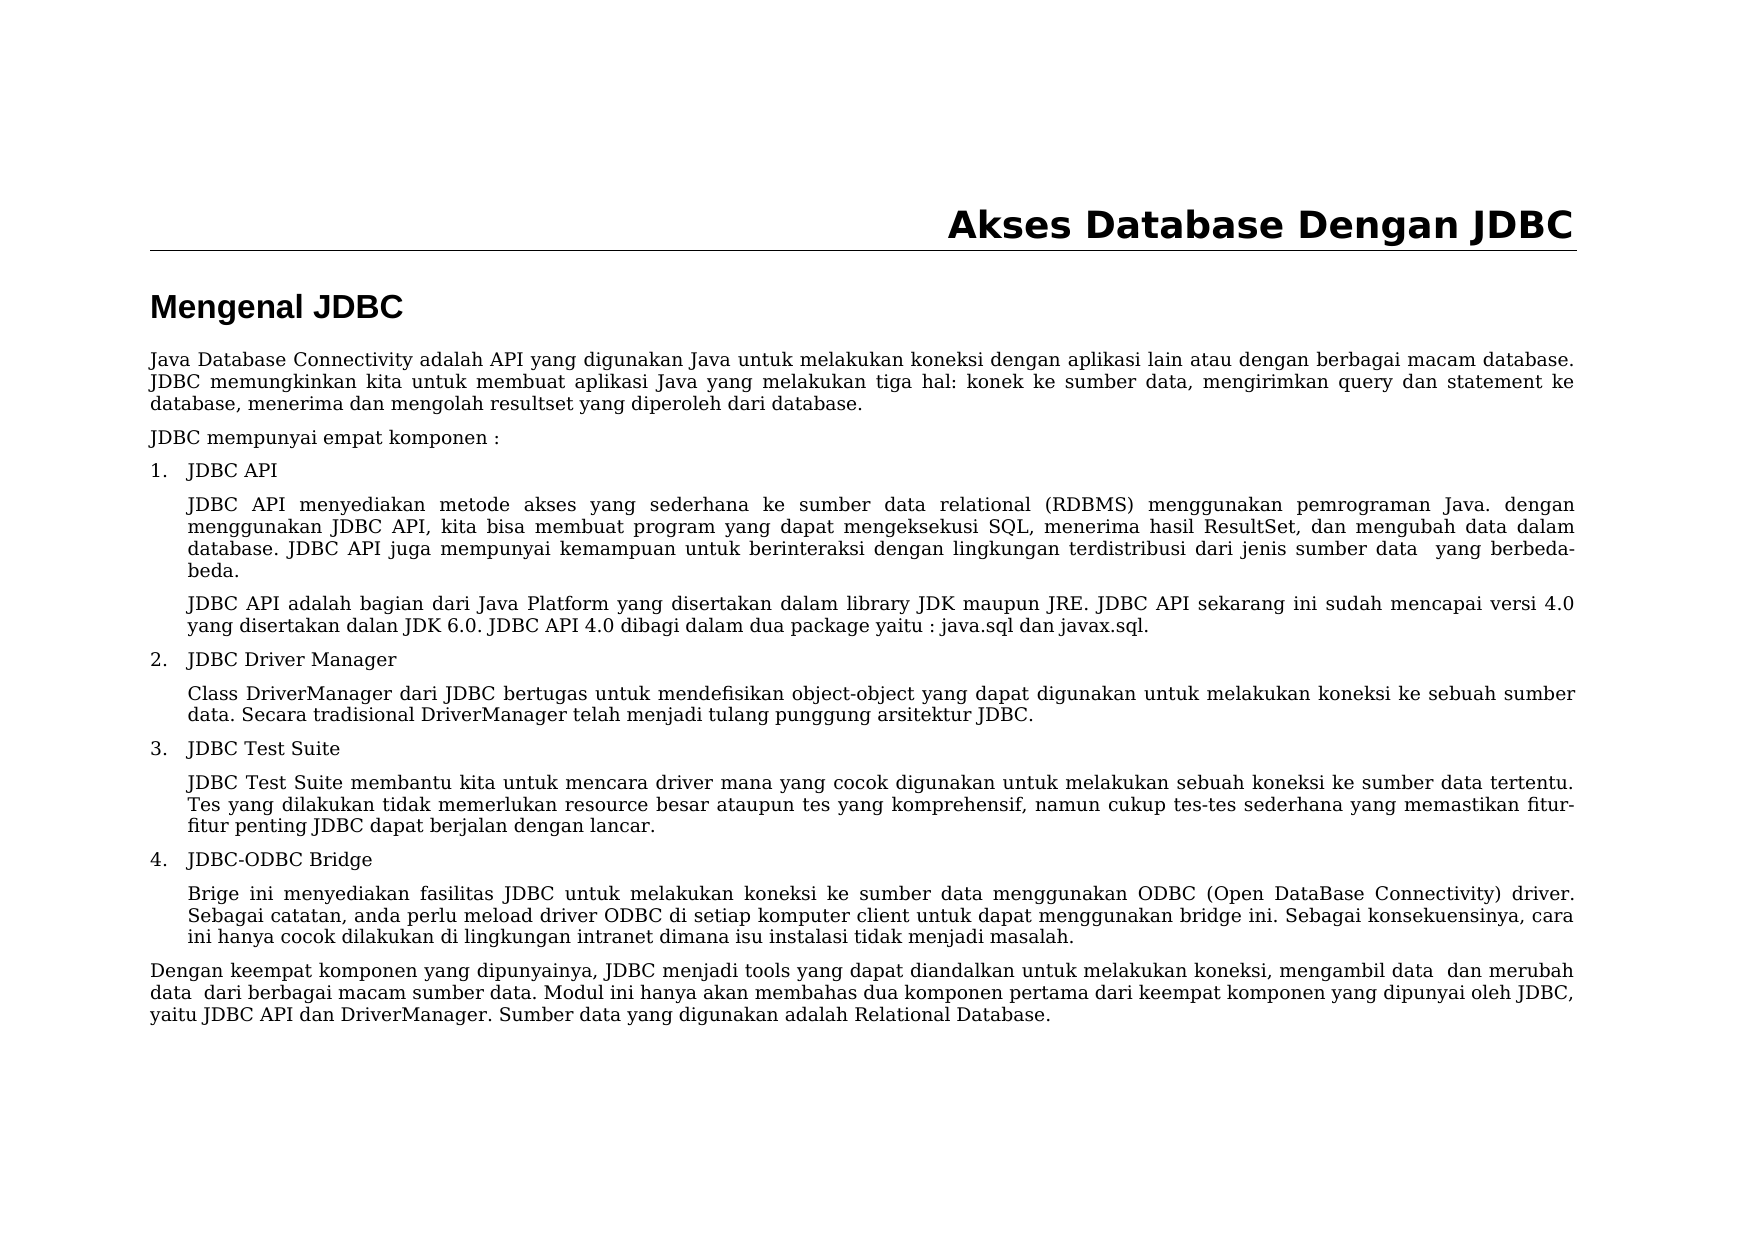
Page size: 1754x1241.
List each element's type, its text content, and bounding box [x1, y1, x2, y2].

text Java Database Connectivity adalah API yang digunakan Java untuk melakukan koneksi dengan aplikasi lain atau dengan berbagai macam database. JDBC memungkinkan kita untuk membuat aplikasi Java yang melakukan tiga hal: konek ke sumber data, mengirimkan query dan statement ke database, menerima dan mengolah resultset yang diperoleh dari database. [150, 349, 1577, 415]
list Class DriverManager dari JDBC bertugas untuk mendefisikan object-object yang dapat digunakan untuk melakukan koneksi ke sebuah sumber data. Secara tradisional DriverManager telah menjadi tulang punggung arsitektur JDBC. [150, 682, 1577, 726]
list JDBC API [150, 460, 1577, 482]
list JDBC-ODBC Bridge [150, 849, 1577, 871]
list JDBC Test Suite [150, 738, 1577, 760]
list JDBC Test Suite membantu kita untuk mencara driver mana yang cocok digunakan untuk melakukan sebuah koneksi ke sumber data tertentu. Tes yang dilakukan tidak memerlukan resource besar ataupun tes yang komprehensif, namun cukup tes-tes sederhana yang memastikan fitur-fitur penting JDBC dapat berjalan dengan lancar. [150, 772, 1577, 837]
list JDBC API menyediakan metode akses yang sederhana ke sumber data relational (RDBMS) menggunakan pemrograman Java. dengan menggunakan JDBC API, kita bisa membuat program yang dapat mengeksekusi SQL, menerima hasil ResultSet, dan mengubah data dalam database. JDBC API juga mempunyai kemampuan untuk berinteraksi dengan lingkungan terdistribusi dari jenis sumber data yang berbeda-beda. [150, 494, 1577, 582]
subtitle Mengenal JDBC [150, 288, 1577, 325]
subtitle Akses Database Dengan JDBC [150, 201, 1577, 250]
list JDBC Driver Manager [150, 649, 1577, 671]
list Brige ini menyediakan fasilitas JDBC untuk melakukan koneksi ke sumber data menggunakan ODBC (Open DataBase Connectivity) driver. Sebagai catatan, anda perlu meload driver ODBC di setiap komputer client untuk dapat menggunakan bridge ini. Sebagai konsekuensinya, cara ini hanya cocok dilakukan di lingkungan intranet dimana isu instalasi tidak menjadi masalah. [150, 883, 1577, 948]
list JDBC API adalah bagian dari Java Platform yang disertakan dalam library JDK maupun JRE. JDBC API sekarang ini sudah mencapai versi 4.0 yang disertakan dalan JDK 6.0. JDBC API 4.0 dibagi dalam dua package yaitu : java.sql dan javax.sql. [150, 593, 1577, 637]
text JDBC mempunyai empat komponen : [150, 427, 1577, 449]
text Dengan keempat komponen yang dipunyainya, JDBC menjadi tools yang dapat diandalkan untuk melakukan koneksi, mengambil data dan merubah data dari berbagai macam sumber data. Modul ini hanya akan membahas dua komponen pertama dari keempat komponen yang dipunyai oleh JDBC, yaitu JDBC API dan DriverManager. Sumber data yang digunakan adalah Relational Database. [150, 960, 1577, 1026]
